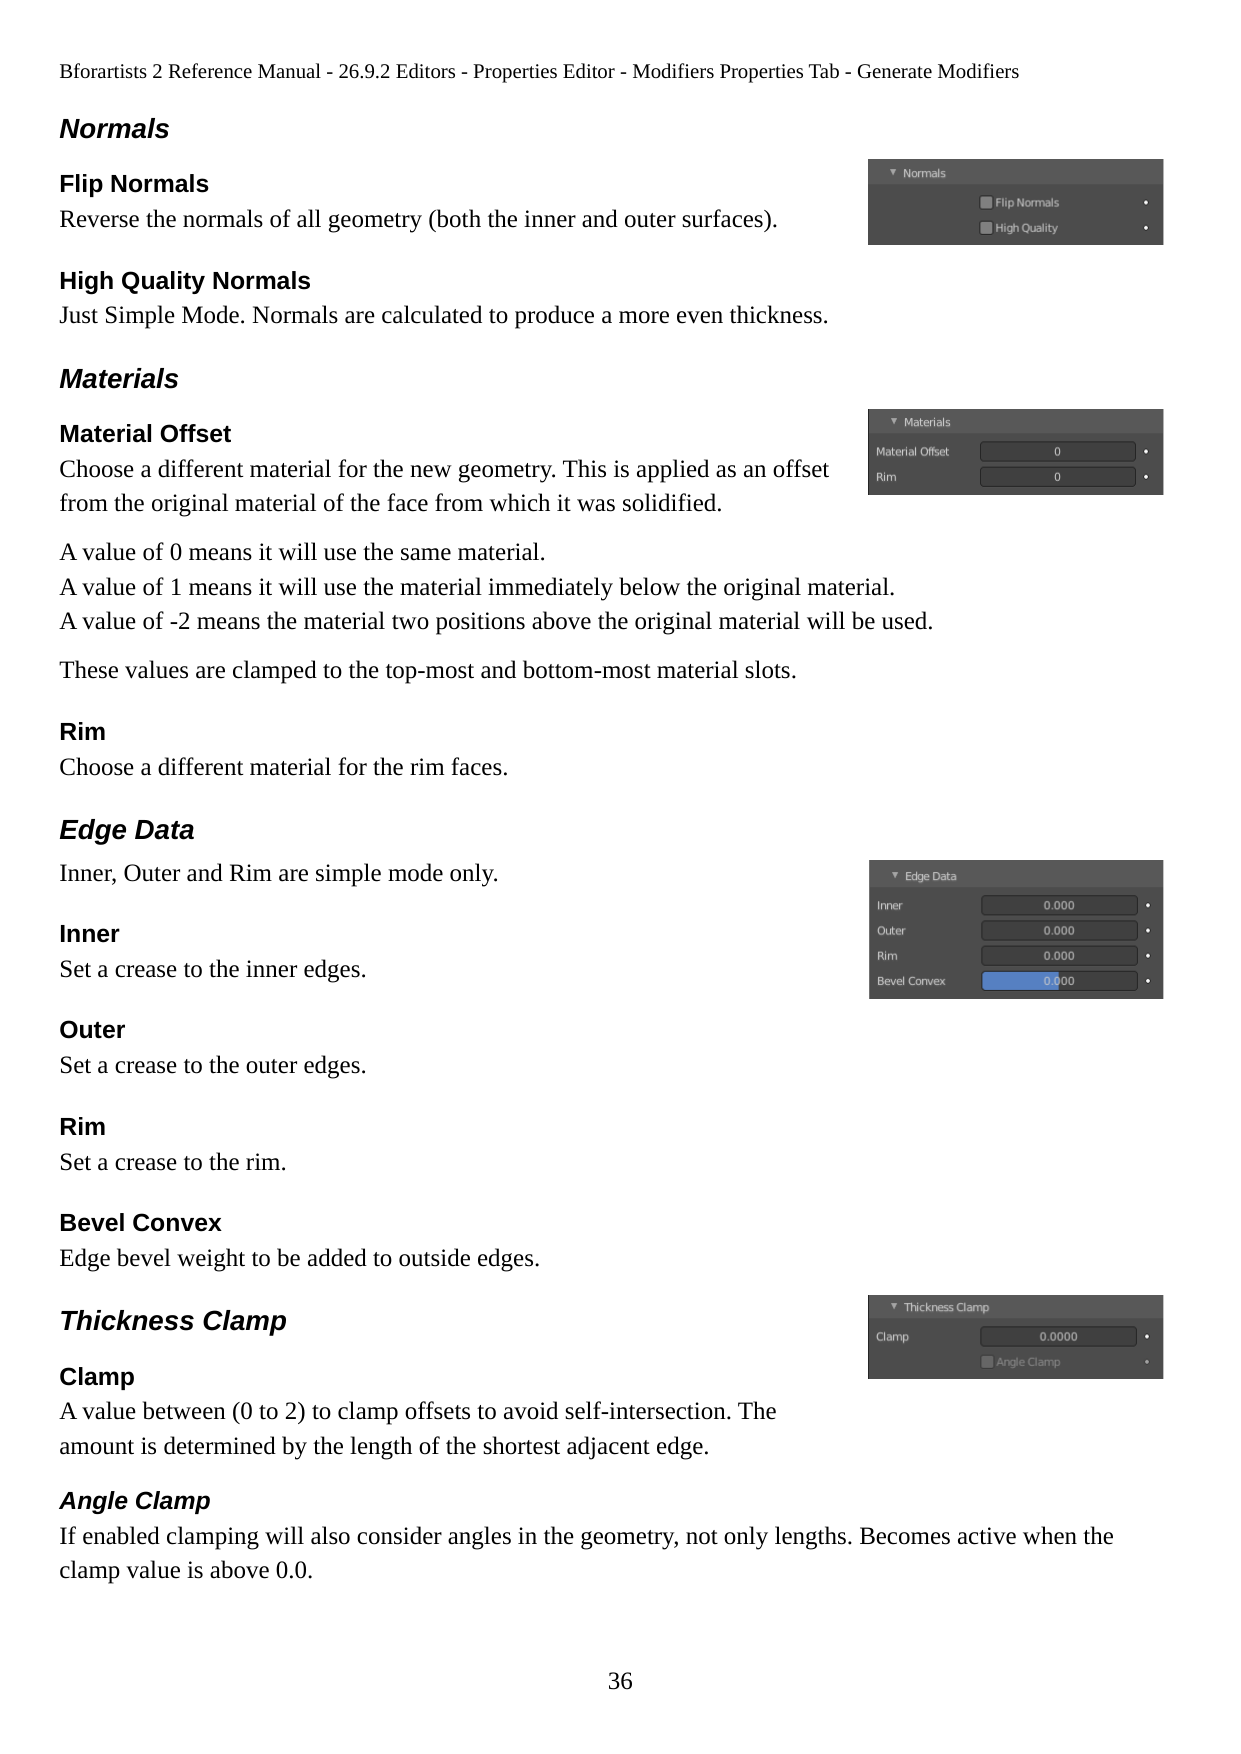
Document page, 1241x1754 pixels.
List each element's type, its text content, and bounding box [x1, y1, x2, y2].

subtitle Clamp [59, 1362, 1181, 1390]
picture [868, 1295, 1164, 1379]
subtitle Angle Clamp [59, 1486, 1181, 1515]
text If enabled clamping will also consider angles in the geometry, not only lengths. Becomes active when the clamp value is above 0.0. [59, 1521, 1181, 1584]
picture [868, 409, 1164, 495]
subtitle Thickness Clamp [59, 1305, 868, 1337]
text Set a crease to the outer edges. [59, 1050, 1181, 1079]
text Just Simple Mode. Normals are calculated to produce a more even thickness. [59, 301, 1181, 329]
subtitle [1164, 1305, 1181, 1337]
subtitle [1164, 419, 1181, 448]
subtitle Materials [59, 362, 1181, 394]
text Set a crease to the rim. [59, 1147, 1181, 1176]
subtitle [1164, 919, 1181, 948]
subtitle Inner [59, 919, 869, 948]
subtitle Rim [59, 1112, 1181, 1141]
subtitle High Quality Normals [59, 266, 1181, 294]
text Choose a different material for the rim faces. [59, 752, 1181, 781]
picture [869, 860, 1164, 999]
subtitle Flip Normals [59, 169, 868, 198]
text Inner, Outer and Rim are simple mode only. [59, 858, 1181, 886]
text Choose a different material for the new geometry. This is applied as an offset from the original material of the face from which it was solidified. [59, 454, 1181, 517]
subtitle [1164, 169, 1181, 198]
subtitle Material Offset [59, 419, 868, 448]
text A value between (0 to 2) to clamp offsets to avoid self-intersection. The amount is determined by the length of the shortest adjacent edge. [59, 1396, 1181, 1459]
text Reverse the normals of all geometry (both the inner and outer surfaces). [59, 204, 868, 233]
subtitle Outer [59, 1016, 1181, 1044]
picture [868, 159, 1164, 245]
text A value of 0 means it will use the same material. A value of 1 means it will use the material immediately below the original material. A value of -2 means the material two positions above the original material will be used. [59, 537, 1181, 635]
subtitle Bevel Convex [59, 1208, 1181, 1237]
subtitle Normals [59, 113, 1181, 144]
text Set a crease to the inner edges. [59, 954, 869, 983]
text Edge bevel weight to be added to outside edges. [59, 1243, 1181, 1272]
subtitle Rim [59, 717, 1181, 746]
text These values are clamped to the top-most and bottom-most material slots. [59, 655, 1181, 684]
subtitle Edge Data [59, 813, 1181, 845]
